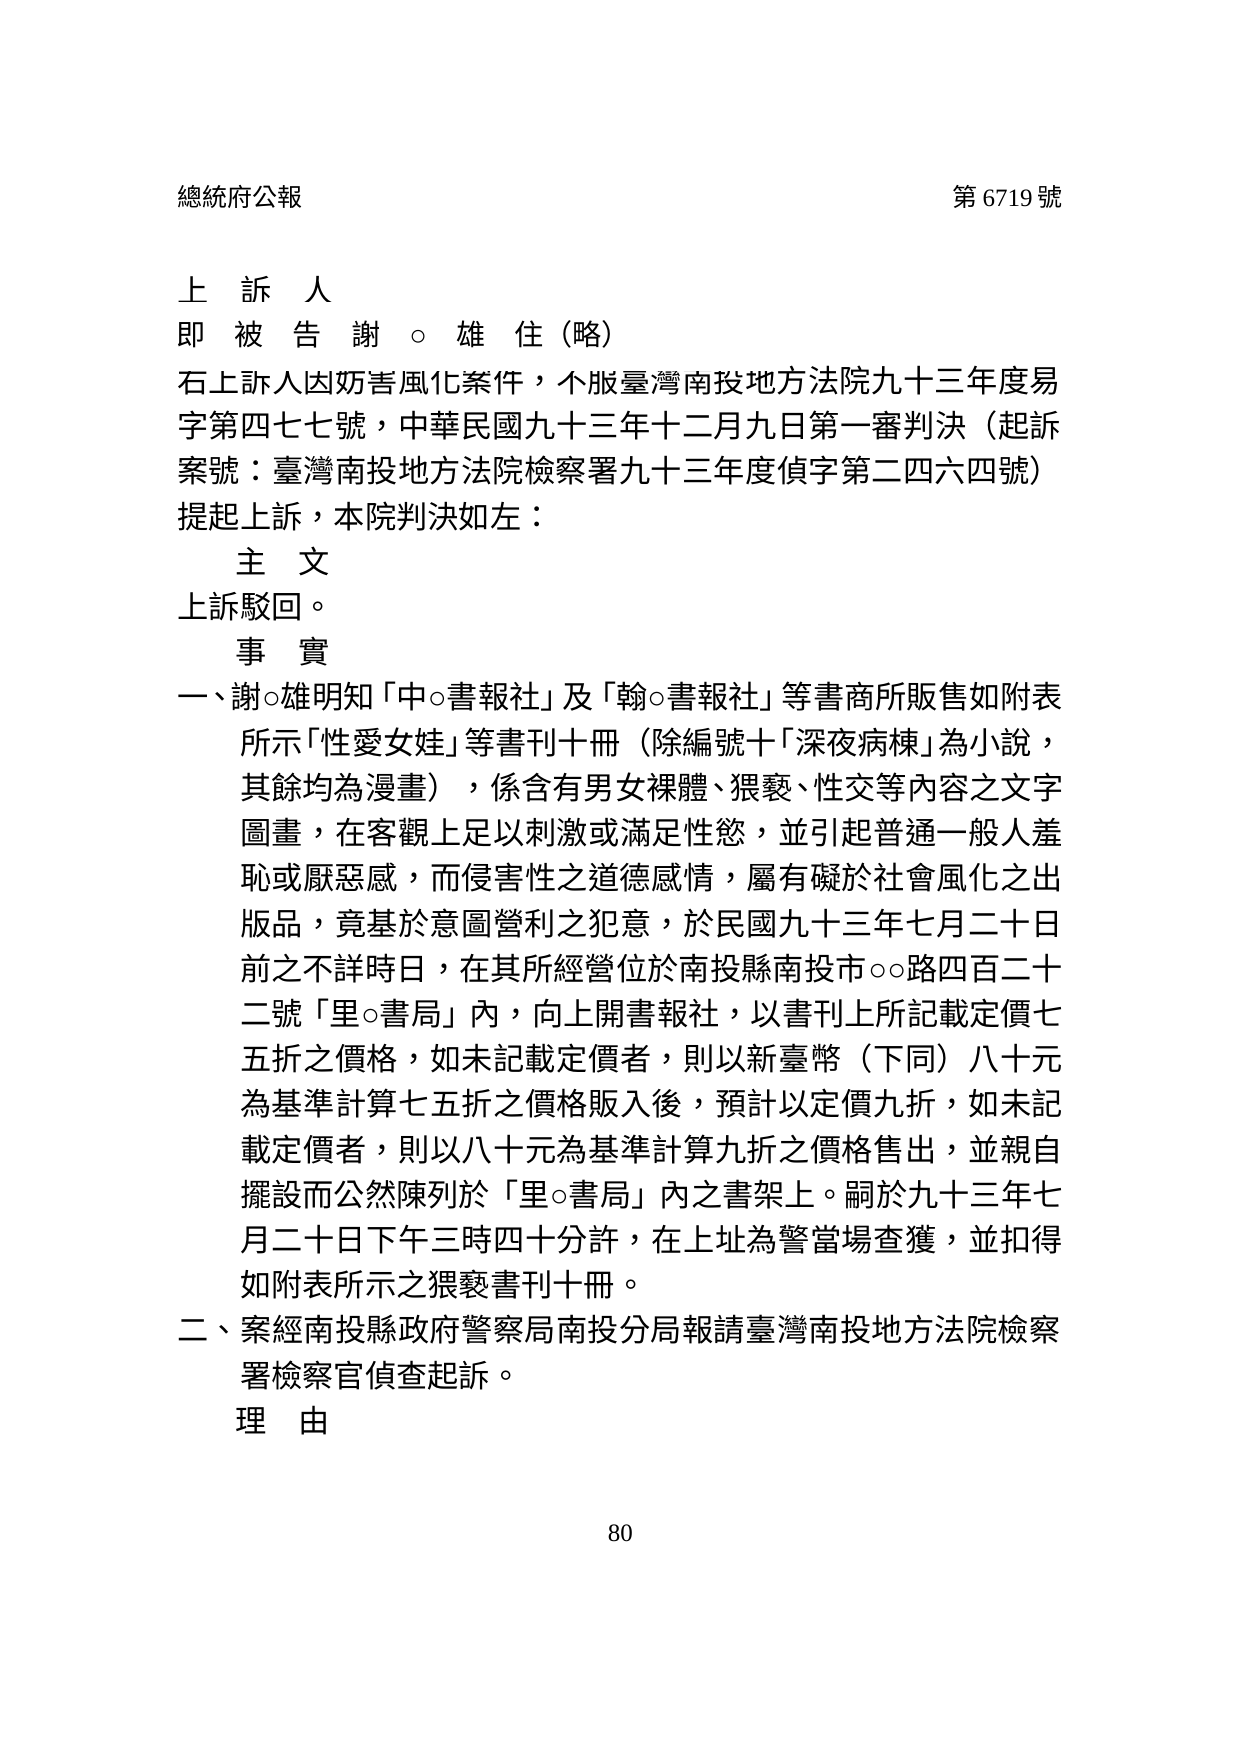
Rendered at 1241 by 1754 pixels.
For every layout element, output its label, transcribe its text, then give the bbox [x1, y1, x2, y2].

text 一、謝○雄明知「中○書報社」及「翰○書報社」等書商所販售如附表所示「性愛女娃」等書刊十冊（除編號十「深夜病棟」為小說，其餘均為漫畫），係含有男女裸體、猥褻、性交等內容之文字、圖畫，在客觀上足以刺激或滿足性慾，並引起普通一般人羞恥或厭惡感，而侵害性之道德感情，屬有礙於社會風化之出版品，竟基於意圖營利之犯意，於民國九十三年七月二十日前之不詳時日，在其所經營位於南投縣南投市○○路四百二十二號「里○書局」內，向上開書報社，以書刊上所記載定價七五折之價格，如未記載定價者，則以新臺幣（下同）八十元為基準計算七五折之價格販入後，預計以定價九折，如未記載定價者，則以八十元為基準計算九折之價格售出，並親自擺設而公然陳列於「里○書局」內之書架上。嗣於九十三年七月二十日下午三時四十分許，在上址為警當場查獲，並扣得如附表所示之猥褻書刊十冊。 [177, 673, 1063, 1306]
text 右上訴人因妨害風化案件，不服臺灣南投地方法院九十三年度易字第四七七號，中華民國九十三年十二月九日第一審判決（起訴案號：臺灣南投地方法院檢察署九十三年度偵字第二四六四號），提起上訴，本院判決如左： [177, 356, 1063, 537]
text 即 被 告 謝 ○ 雄 住（略） [176, 302, 783, 357]
text [176, 357, 783, 371]
text 上訴駁回。 [177, 582, 1063, 627]
text 上 訴 人 [177, 266, 1063, 311]
text 理 由 [236, 1396, 1063, 1441]
text 主 文 [236, 537, 1063, 582]
text 二、案經南投縣政府警察局南投分局報請臺灣南投地方法院檢察署檢察官偵查起訴。 [177, 1306, 1063, 1396]
text 事 實 [236, 627, 1063, 673]
